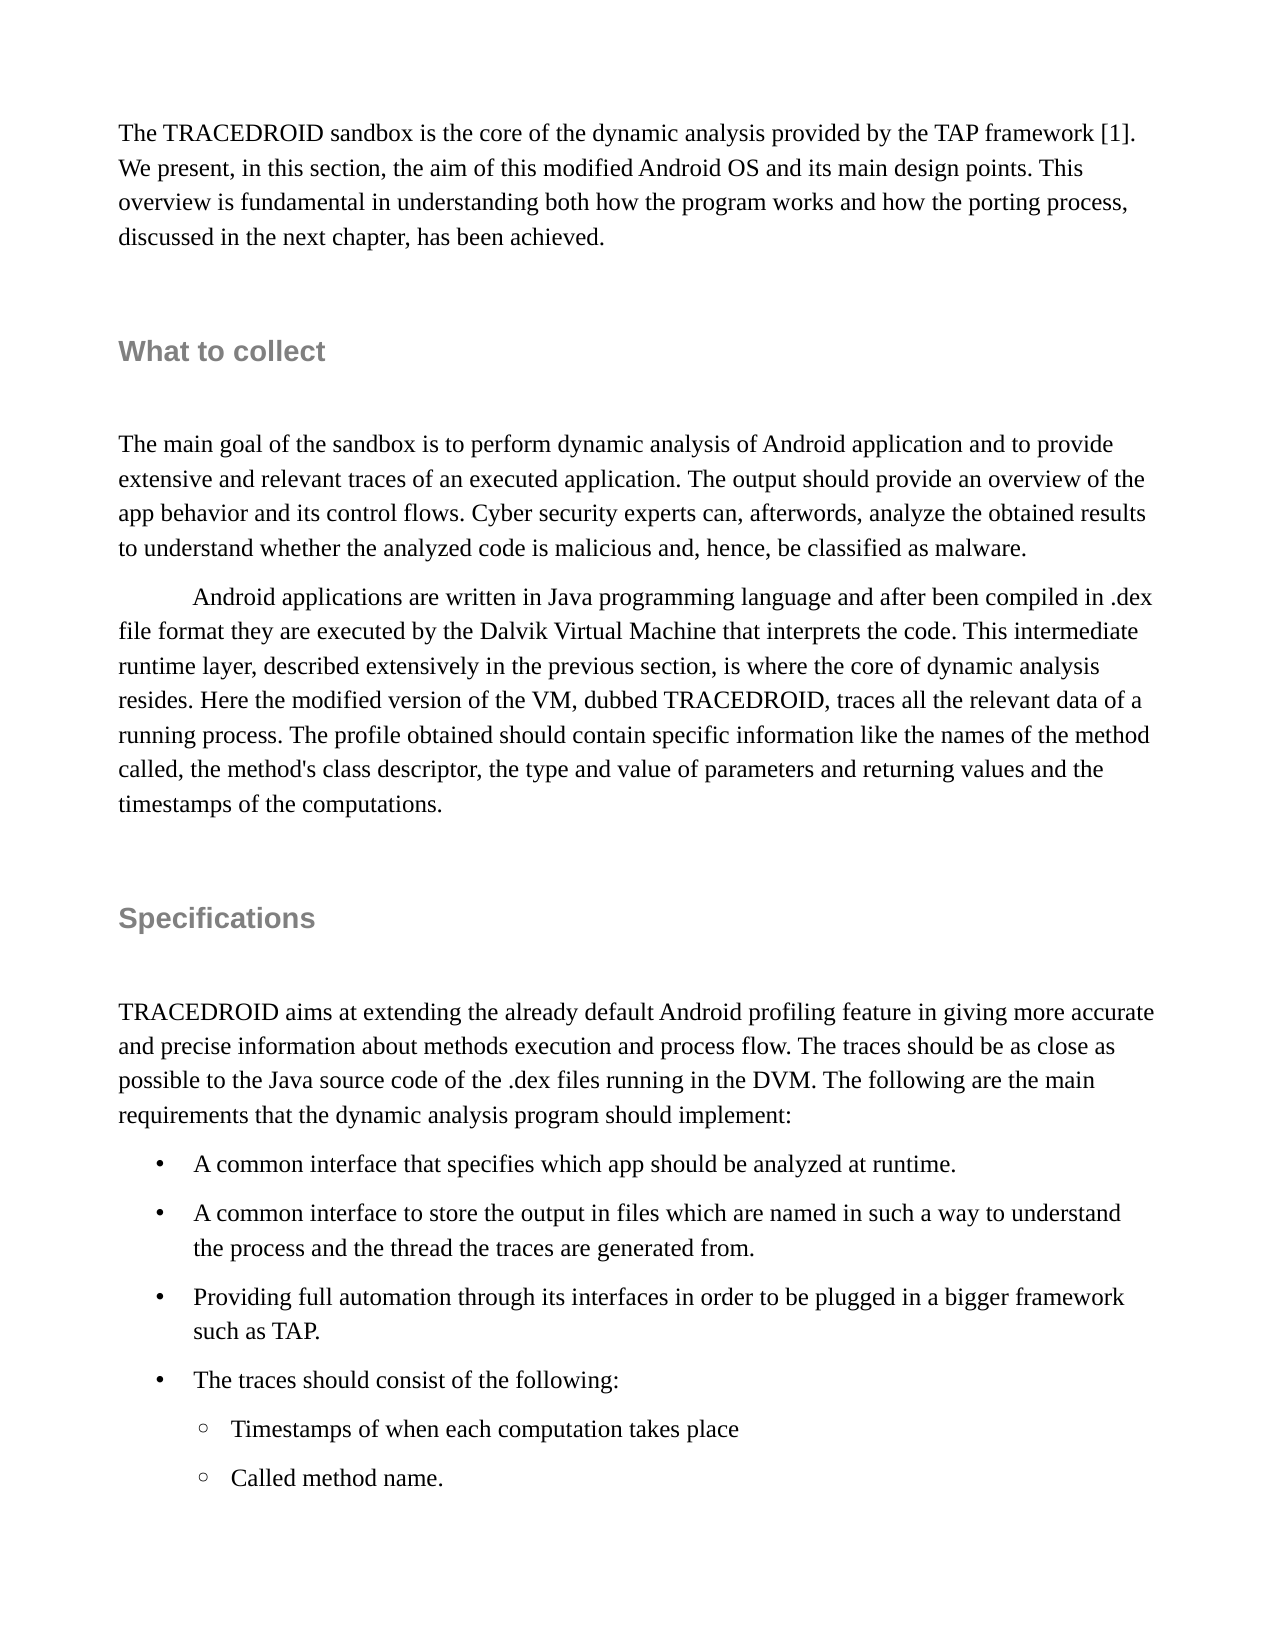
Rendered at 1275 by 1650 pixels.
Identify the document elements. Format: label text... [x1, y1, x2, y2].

subtitle What to collect [118, 334, 1157, 368]
text TRACEDROID aims at extending the already default Android profiling feature in giving more accurate and precise information about methods execution and process flow. The traces should be as close as possible to the Java source code of the .dex files running in the DVM. The following are the main requirements that the dynamic analysis program should implement: [118, 997, 1157, 1129]
text The main goal of the sandbox is to perform dynamic analysis of Android application and to provide extensive and relevant traces of an executed application. The output should provide an overview of the app behavior and its control flows. Cyber security experts can, afterwords, analyze the obtained results to understand whether the analyzed code is malicious and, hence, be classified as malware. [118, 429, 1157, 562]
list A common interface to store the output in files which are named in such a way to understand the process and the thread the traces are generated from. [156, 1198, 1157, 1261]
list The traces should consist of the following: [156, 1365, 1157, 1394]
list Providing full automation through its interfaces in order to be plugged in a bigger framework such as TAP. [156, 1282, 1157, 1345]
text Android applications are written in Java programming language and after been compiled in .dex file format they are executed by the Dalvik Virtual Machine that interprets the code. This intermediate runtime layer, described extensively in the previous section, is where the core of dynamic analysis resides. Here the modified version of the VM, dubbed TRACEDROID, traces all the relevant data of a running process. The profile obtained should contain specific information like the names of the method called, the method's class descriptor, the type and value of parameters and returning values and the timestamps of the computations. [118, 582, 1157, 817]
list A common interface that specifies which app should be analyzed at runtime. [156, 1149, 1157, 1178]
subtitle Specifications [118, 901, 1157, 935]
text The TRACEDROID sandbox is the core of the dynamic analysis provided by the TAP framework [1]. We present, in this section, the aim of this modified Android OS and its main design points. This overview is fundamental in understanding both how the program works and how the porting process, discussed in the next chapter, has been achieved. [118, 118, 1157, 250]
list Called method name. [193, 1463, 1157, 1492]
list Timestamps of when each computation takes place [193, 1414, 1157, 1443]
